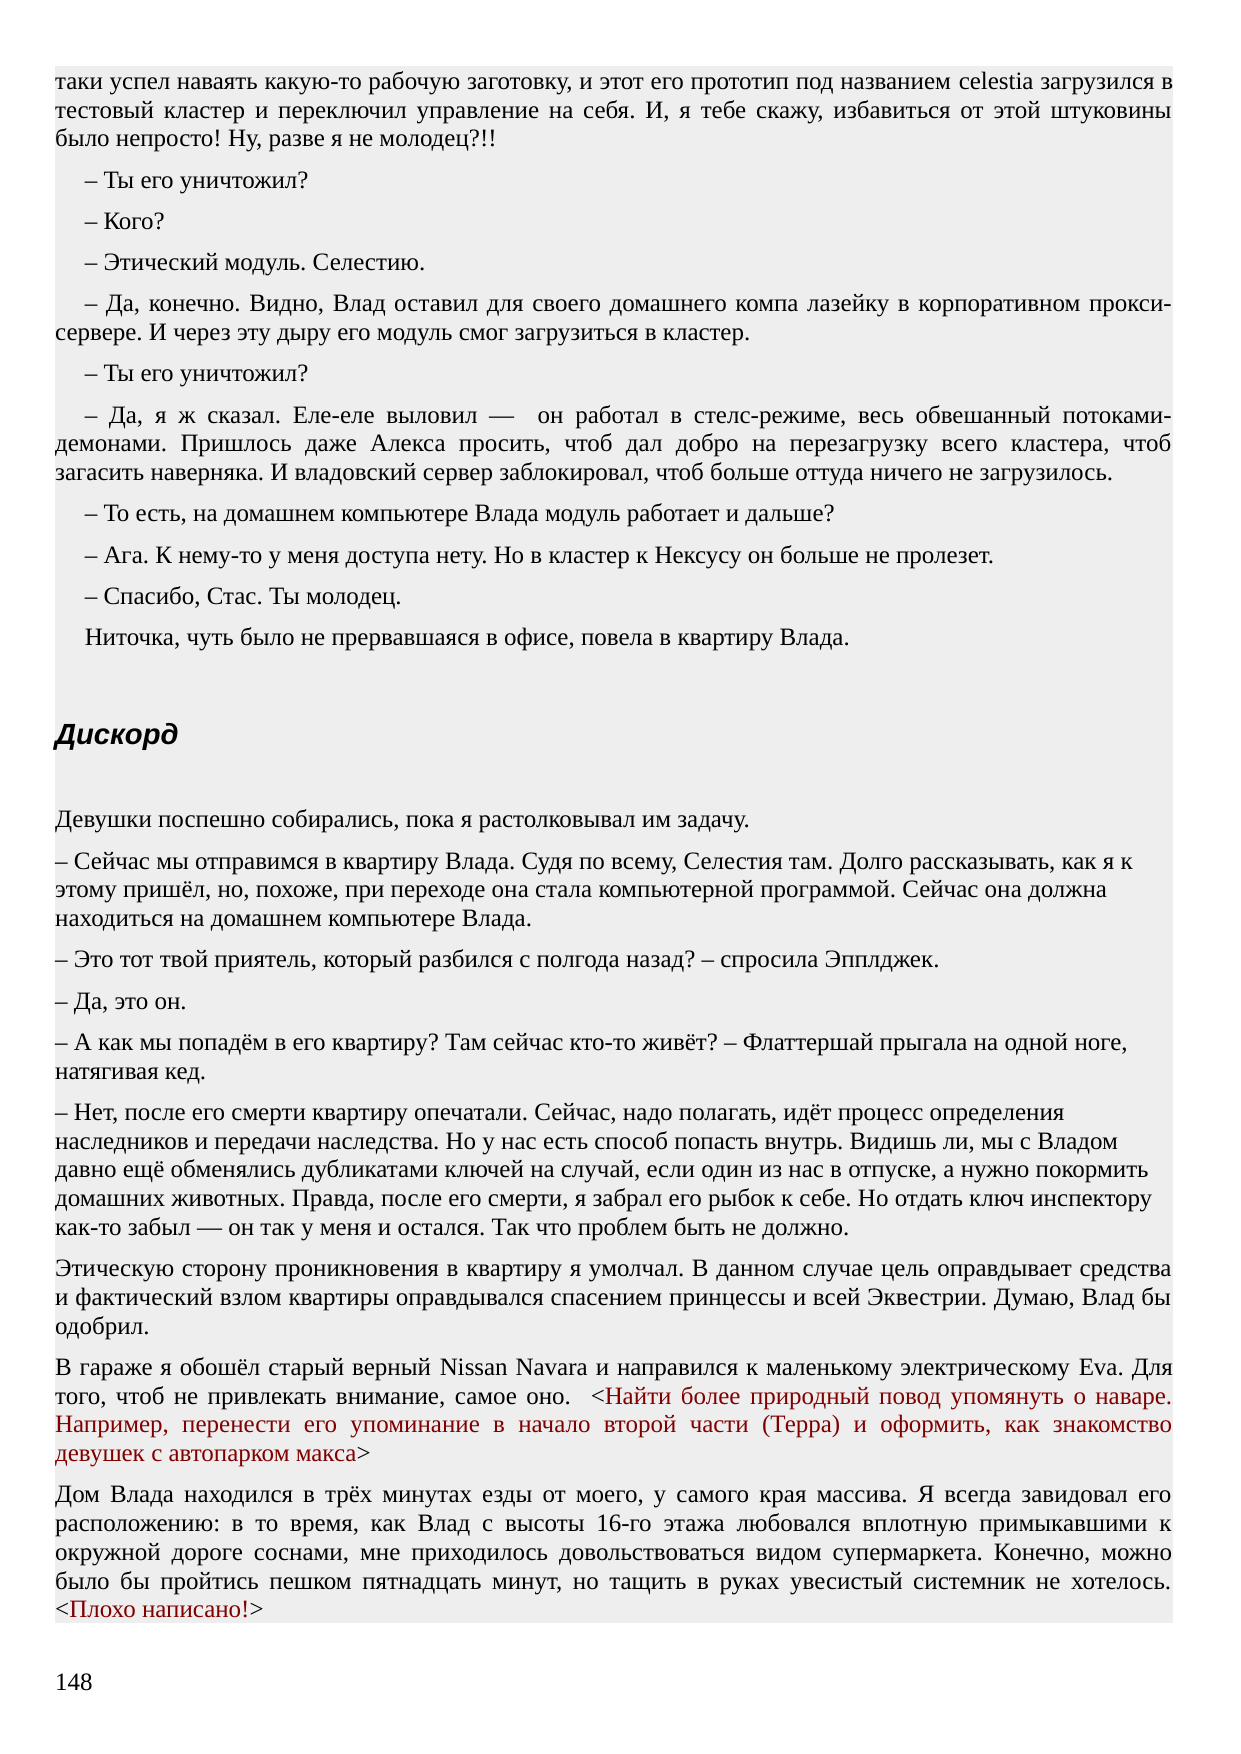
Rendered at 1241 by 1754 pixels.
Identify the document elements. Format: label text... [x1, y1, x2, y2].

text – Да, конечно. Видно, Влад оставил для своего домашнего компа лазейку в корпоративном прокси-сервере. И через эту дыру его модуль смог загрузиться в кластер. [55, 288, 1173, 346]
text – Ага. К нему-то у меня доступа нету. Но в кластер к Нексусу он больше не пролезет. [55, 540, 1173, 568]
text – То есть, на домашнем компьютере Влада модуль работает и дальше? [55, 498, 1173, 527]
text Ниточка, чуть было не прервавшаяся в офисе, повела в квартиру Влада. [55, 622, 1173, 651]
text Девушки поспешно собирались, пока я растолковывал им задачу. [55, 804, 1173, 833]
text – Спасибо, Стас. Ты молодец. [55, 581, 1173, 610]
text – Это тот твой приятель, который разбился с полгода назад? – спросила Эпплджек. [55, 944, 1173, 973]
text – Ты его уничтожил? [55, 165, 1173, 193]
text В гараже я обошёл старый верный Nissan Navara и направился к маленькому электрическому Eva. Для того, чтоб не привлекать внимание, самое оно. <Найти более природный повод упомянуть о наваре. Например, перенести его упоминание в начало второй части (Терра) и оформить, как знакомство девушек с автопарком макса> [55, 1352, 1173, 1467]
text Дом Влада находился в трёх минутах езды от моего, у самого края массива. Я всегда завидовал его расположению: в то время, как Влад с высоты 16-го этажа любовался вплотную примыкавшими к окружной дороге соснами, мне приходилось довольствоваться видом супермаркета. Конечно, можно было бы пройтись пешком пятнадцать минут, но тащить в руках увесистый системник не хотелось. <Плохо написано!> [55, 1479, 1173, 1623]
text – Нет, после его смерти квартиру опечатали. Сейчас, надо полагать, идёт процесс определения наследников и передачи наследства. Но у нас есть способ попасть внутрь. Видишь ли, мы с Владом давно ещё обменялись дубликатами ключей на случай, если один из нас в отпуске, а нужно покормить домашних животных. Правда, после его смерти, я забрал его рыбок к себе. Но отдать ключ инспектору как-то забыл — он так у меня и остался. Так что проблем быть не должно. [55, 1097, 1173, 1241]
text – Да, это он. [55, 986, 1173, 1014]
text – Этический модуль. Селестию. [55, 247, 1173, 276]
text – А как мы попадём в его квартиру? Там сейчас кто-то живёт? – Флаттершай прыгала на одной ноге, натягивая кед. [55, 1027, 1173, 1084]
text – Да, я ж сказал. Еле-еле выловил — он работал в стелс-режиме, весь обвешанный потоками-демонами. Пришлось даже Алекса просить, чтоб дал добро на перезагрузку всего кластера, чтоб загасить наверняка. И владовский сервер заблокировал, чтоб больше оттуда ничего не загрузилось. [55, 400, 1173, 486]
text – Кого? [55, 206, 1173, 235]
text – Сейчас мы отправимся в квартиру Влада. Судя по всему, Селестия там. Долго рассказывать, как я к этому пришёл, но, похоже, при переходе она стала компьютерной программой. Сейчас она должна находиться на домашнем компьютере Влада. [55, 846, 1173, 932]
text Этическую сторону проникновения в квартиру я умолчал. В данном случае цель оправдывает средства и фактический взлом квартиры оправдывался спасением принцессы и всей Эквестрии. Думаю, Влад бы одобрил. [55, 1253, 1173, 1339]
text таки успел наваять какую-то рабочую заготовку, и этот его прототип под названием celestia загрузился в тестовый кластер и переключил управление на себя. И, я тебе скажу, избавиться от этой штуковины было непросто! Ну, разве я не молодец?!! [55, 66, 1173, 152]
text – Ты его уничтожил? [55, 358, 1173, 387]
subtitle Дискорд [55, 717, 1173, 751]
